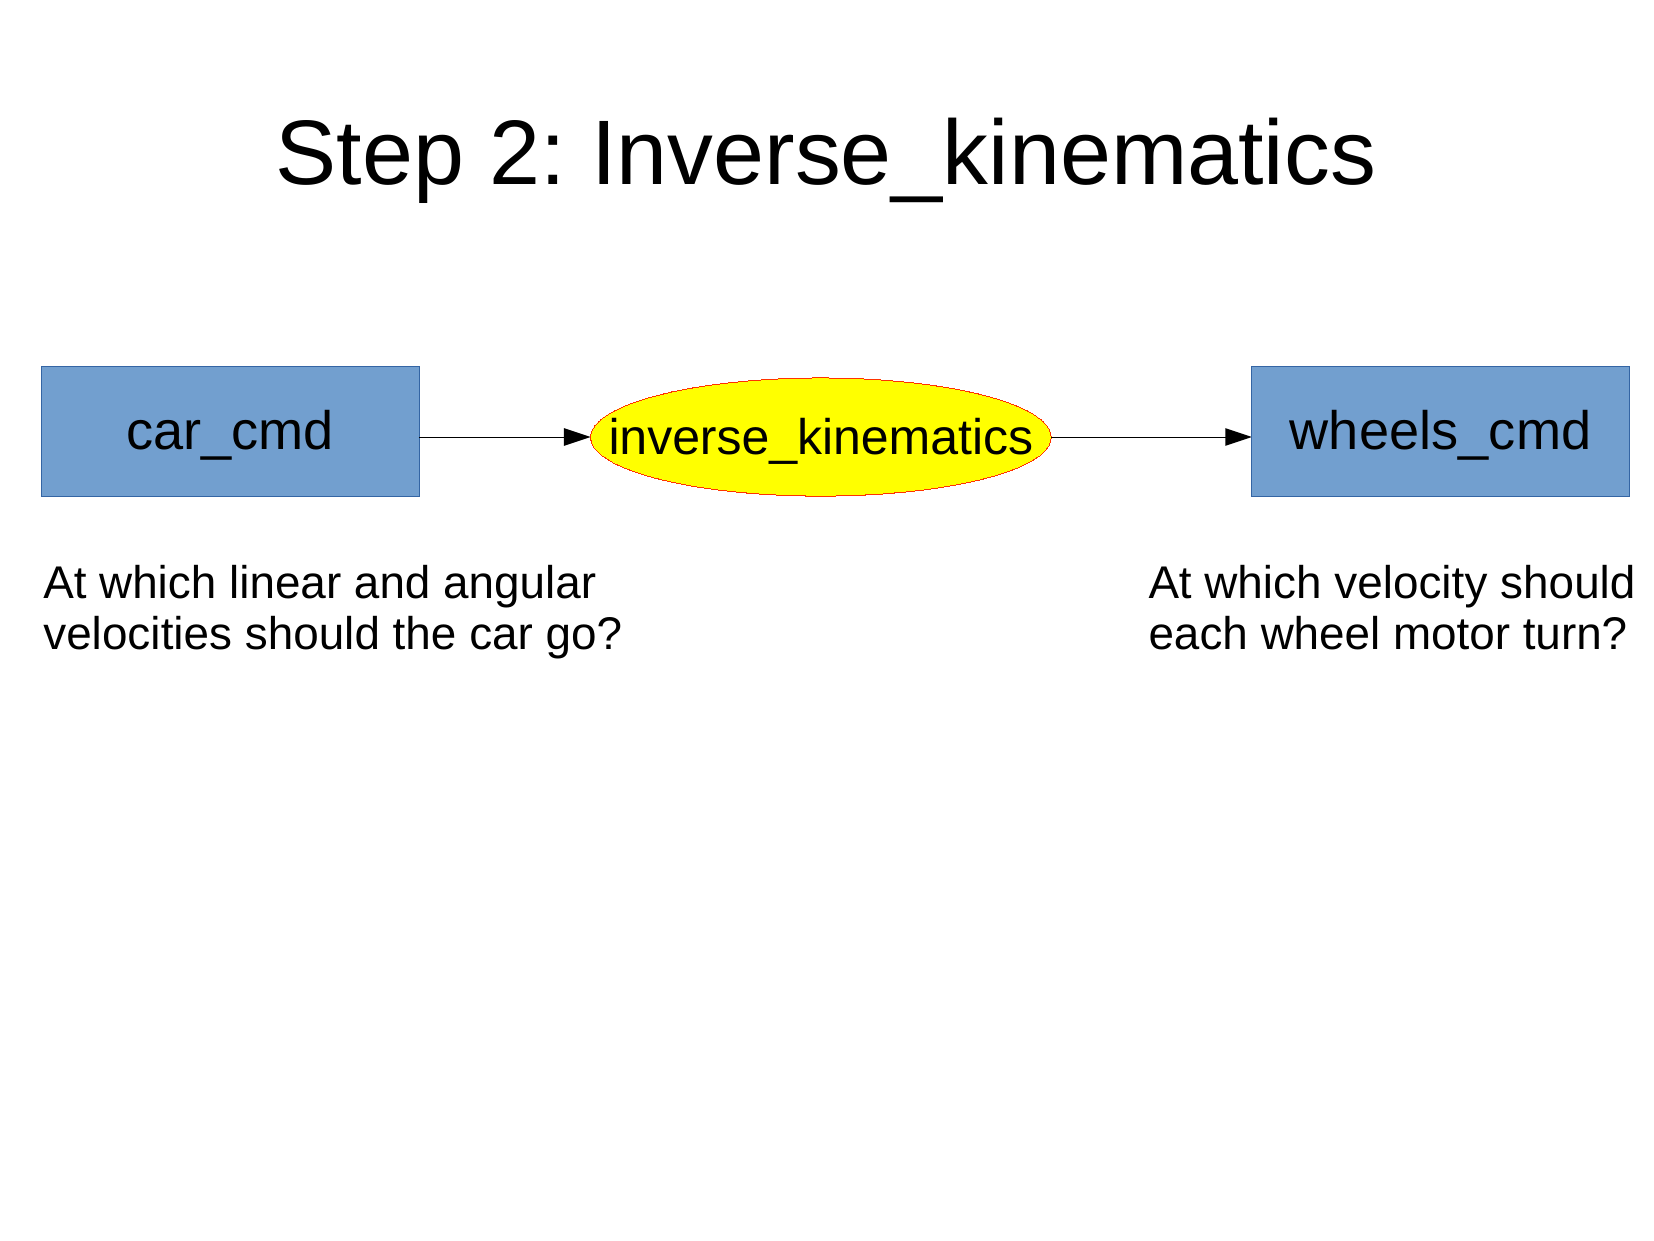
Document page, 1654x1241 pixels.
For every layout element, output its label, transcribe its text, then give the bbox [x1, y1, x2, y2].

text_box car_cmd [41, 366, 420, 497]
title Step 2: Inverse_kinematics [82, 49, 1571, 257]
text_box inverse_kinematics [590, 377, 1052, 497]
text_box wheels_cmd [1251, 366, 1630, 497]
text_box At which velocity should each wheel motor turn? [1133, 549, 1651, 709]
text_box At which linear and angular velocities should the car go? [28, 549, 638, 751]
